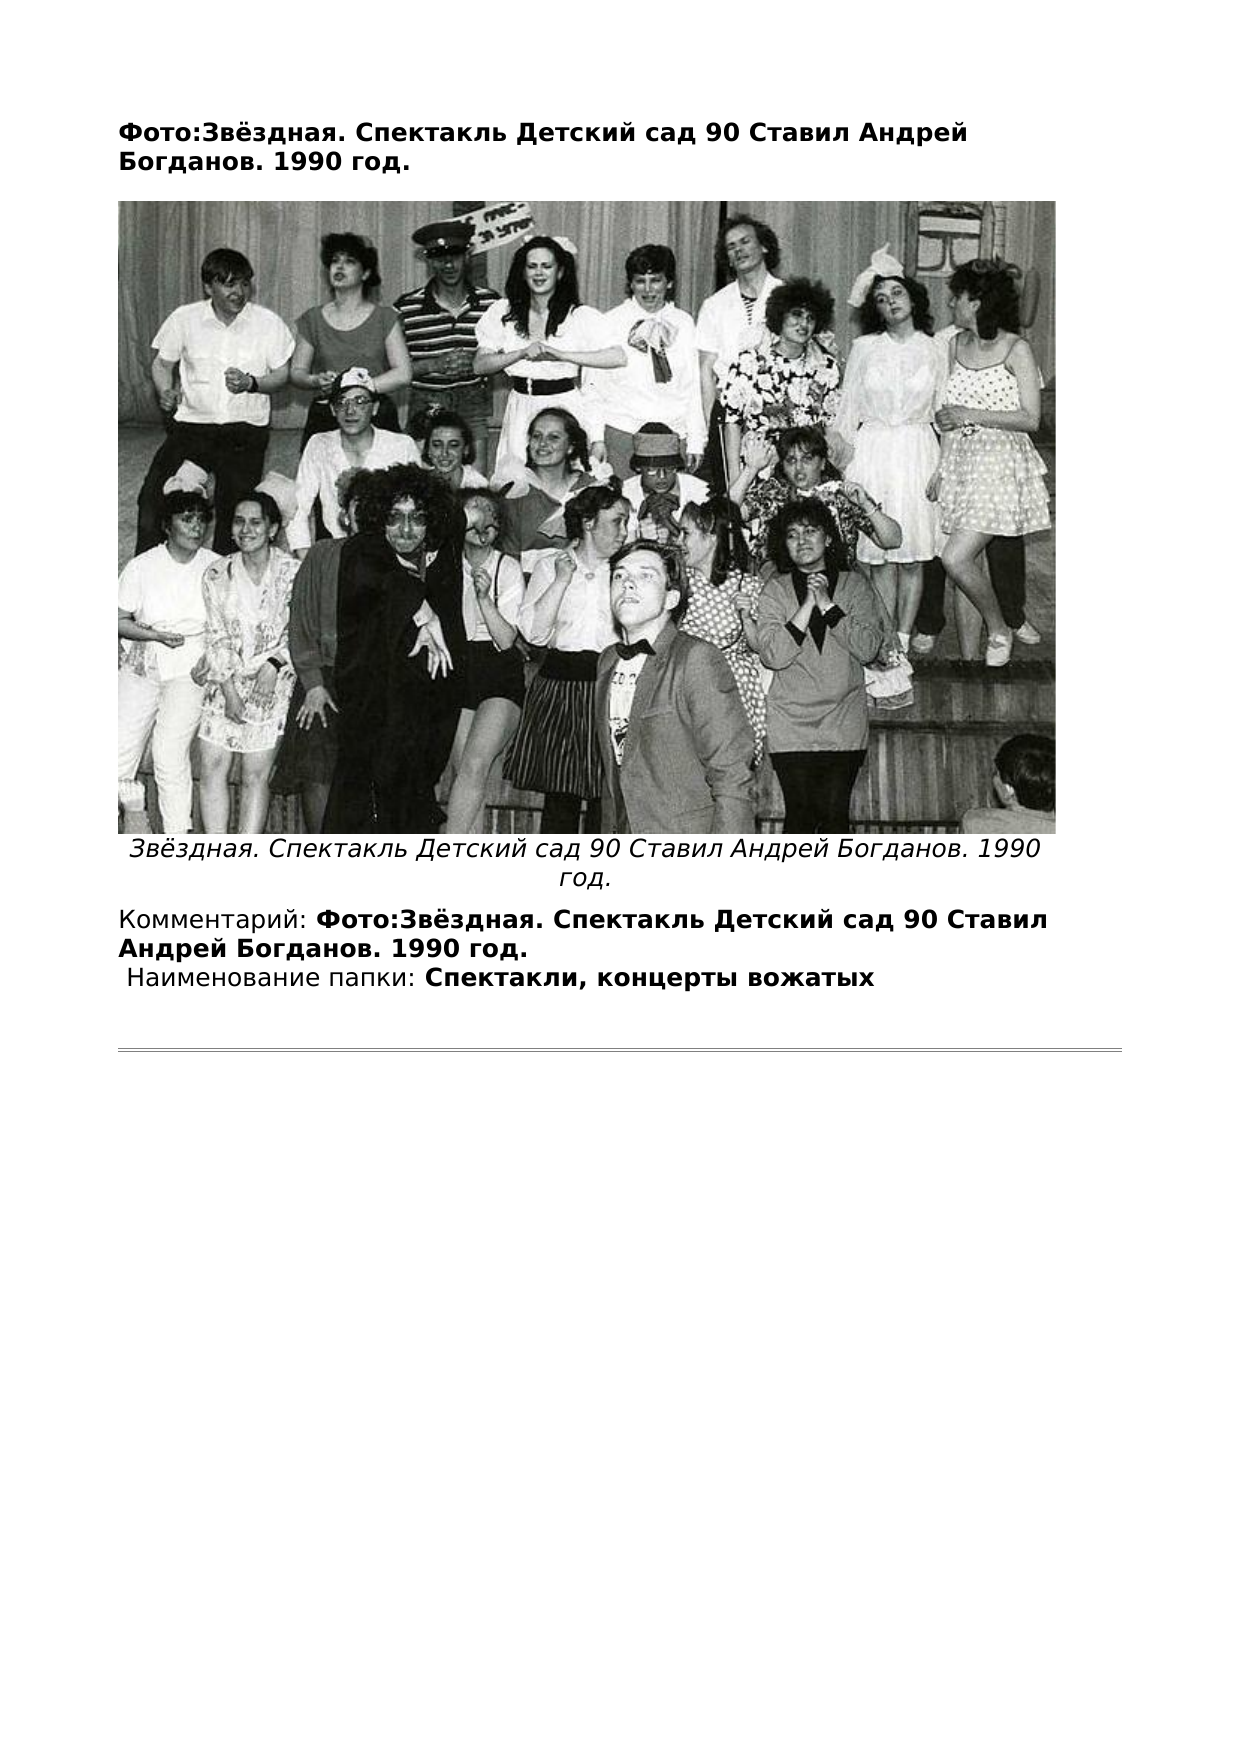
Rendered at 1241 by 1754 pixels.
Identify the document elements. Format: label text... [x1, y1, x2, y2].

text Комментарий: Фото:Звёздная. Спектакль Детский сад 90 Ставил Андрей Богданов. 1990 год. Наименование папки: Спектакли, концерты вожатых [118, 905, 1122, 1021]
subtitle Фото:Звёздная. Спектакль Детский сад 90 Ставил Андрей Богданов. 1990 год. [118, 118, 1122, 176]
text Звёздная. Спектакль Детский сад 90 Ставил Андрей Богданов. 1990 год. [118, 834, 1056, 892]
picture [118, 201, 1056, 834]
